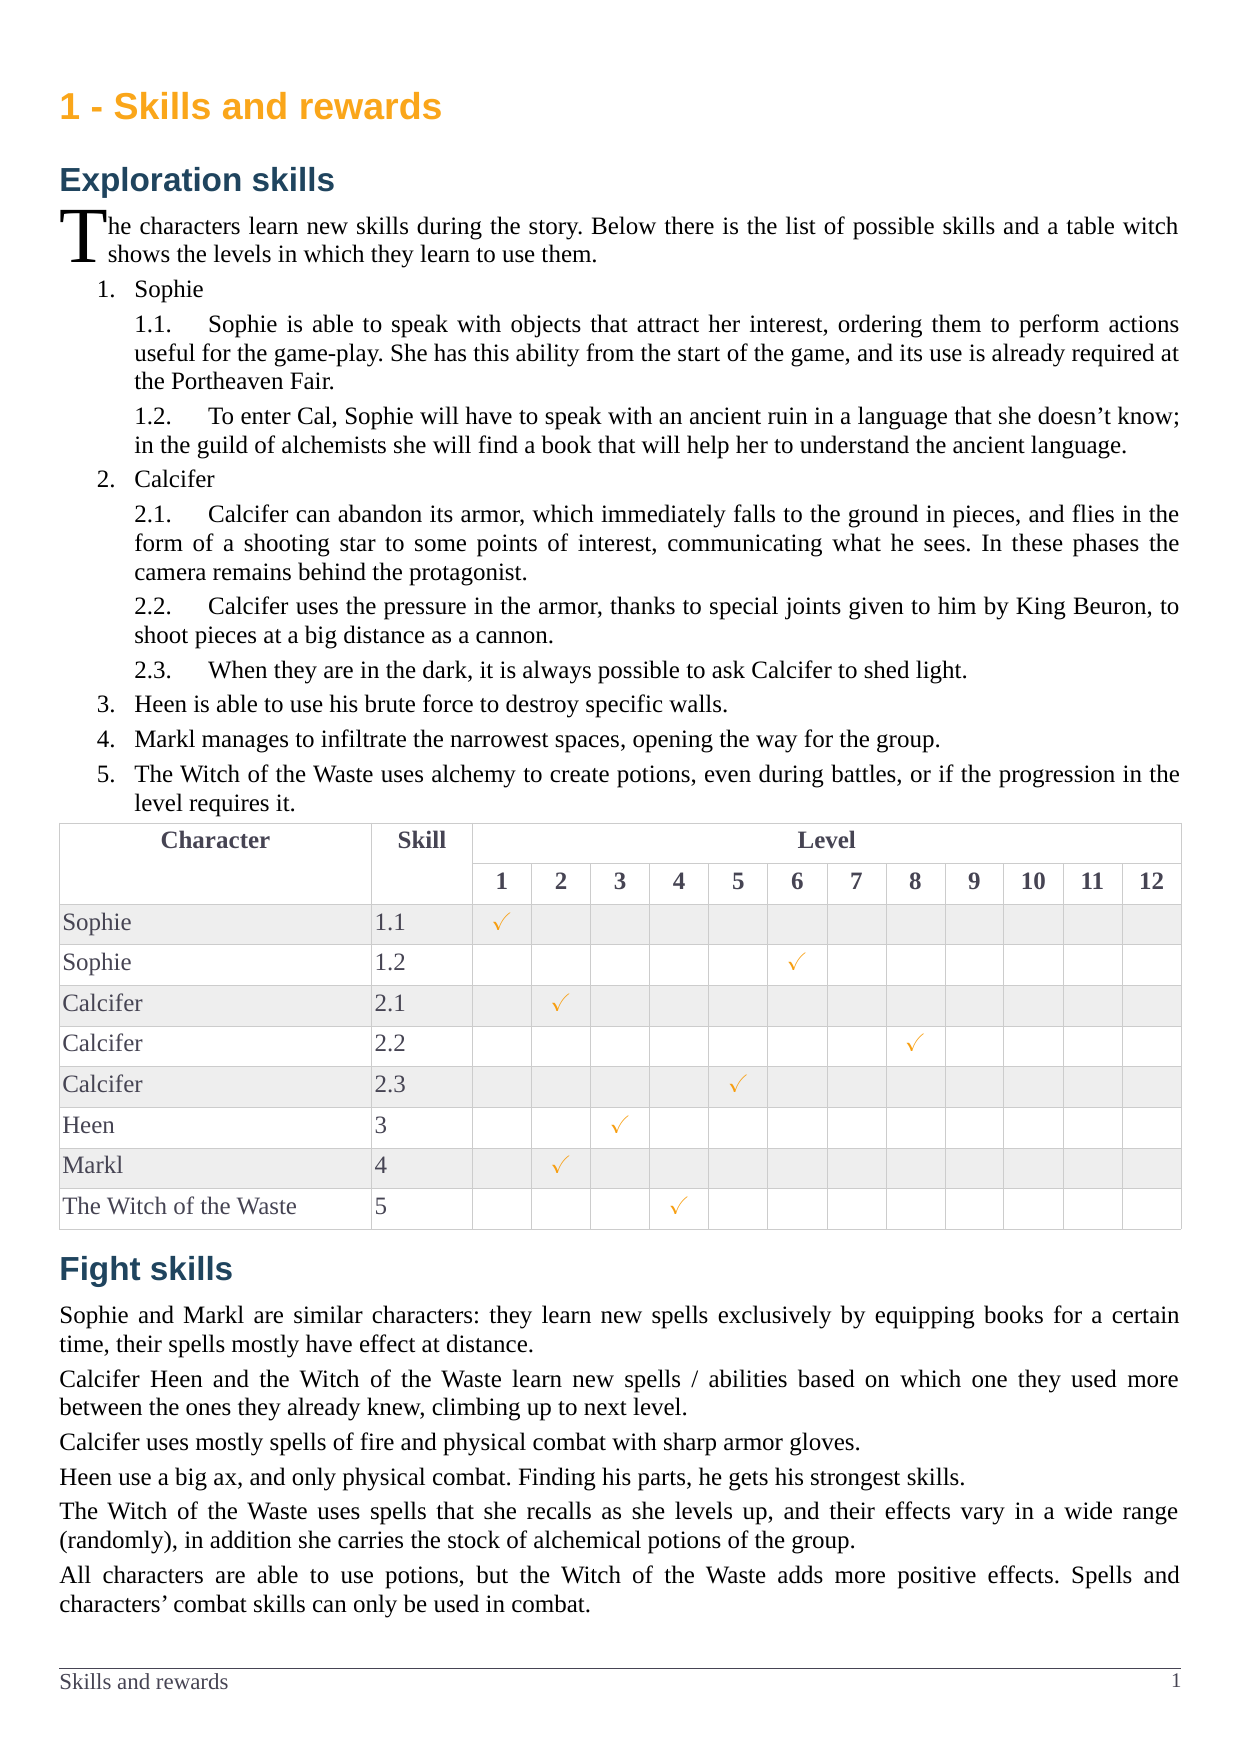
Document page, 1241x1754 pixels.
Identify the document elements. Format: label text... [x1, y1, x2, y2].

table_cell [709, 1108, 767, 1147]
table_cell [709, 1027, 767, 1066]
table_cell [828, 1189, 886, 1229]
table_cell ✓ [473, 905, 531, 944]
table_cell [532, 1189, 590, 1229]
table_cell [946, 986, 1003, 1026]
table_cell [946, 1067, 1003, 1107]
text Calcifer Heen and the Witch of the Waste learn new spells / abilities based on which one they used more between the ones they already knew, climbing up to next level. [59, 1364, 1181, 1421]
table_cell [887, 1149, 945, 1188]
table_cell [591, 986, 649, 1026]
table_cell 11 [1064, 864, 1122, 904]
table_cell 9 [946, 864, 1003, 904]
table_cell [946, 1108, 1003, 1147]
table_cell 10 [1004, 864, 1063, 904]
table_cell [532, 945, 590, 985]
list The Witch of the Waste uses alchemy to create potions, even during battles, or if the progression in the level requires it. [97, 759, 1181, 816]
table_cell [591, 1189, 649, 1229]
table_cell [650, 945, 708, 985]
table_cell [768, 905, 827, 944]
table_cell [1004, 945, 1063, 985]
table_cell [1123, 1027, 1181, 1066]
table_cell 1.1 [372, 905, 472, 944]
list To enter Cal, Sophie will have to speak with an ancient ruin in a language that she doesn’t know; in the guild of alchemists she will find a book that will help her to understand the ancient language. [134, 401, 1181, 459]
table_cell ✓ [532, 986, 590, 1026]
table_cell [650, 1108, 708, 1147]
list Heen is able to use his brute force to destroy specific walls. [97, 689, 1181, 718]
table_cell 2.1 [372, 986, 472, 1026]
table_cell [532, 1027, 590, 1066]
table_cell [768, 986, 827, 1026]
table_cell [1064, 1067, 1122, 1107]
table_cell [473, 1027, 531, 1066]
table_cell [650, 986, 708, 1026]
table_cell [828, 1027, 886, 1066]
table_cell [887, 905, 945, 944]
table_cell [1004, 905, 1063, 944]
table_cell 7 [828, 864, 886, 904]
subtitle Exploration skills [59, 160, 1181, 198]
table_cell 2.3 [372, 1067, 472, 1107]
table_cell [709, 1189, 767, 1229]
table_cell Calcifer [60, 986, 371, 1026]
table_cell [1004, 1108, 1063, 1147]
table_cell [1064, 945, 1122, 985]
list Markl manages to infiltrate the narrowest spaces, opening the way for the group. [97, 724, 1181, 753]
table_cell [1064, 1149, 1122, 1188]
table_cell [828, 905, 886, 944]
table_cell [591, 905, 649, 944]
table_cell 5 [372, 1189, 472, 1229]
table_cell [1123, 945, 1181, 985]
text The Witch of the Waste uses spells that she recalls as she levels up, and their effects vary in a wide range (randomly), in addition she carries the stock of alchemical potions of the group. [59, 1496, 1181, 1554]
table_cell [591, 1149, 649, 1188]
table_cell [887, 986, 945, 1026]
table_cell [473, 1067, 531, 1107]
table_cell [1123, 905, 1181, 944]
table_cell 6 [768, 864, 827, 904]
table_cell ✓ [709, 1067, 767, 1107]
table_cell [1064, 986, 1122, 1026]
table_cell [1064, 905, 1122, 944]
table_cell The Witch of the Waste [60, 1189, 371, 1229]
table_cell [1123, 1108, 1181, 1147]
table_cell [1123, 1189, 1181, 1229]
table_cell [1123, 1149, 1181, 1188]
table_cell [768, 1189, 827, 1229]
table_cell Sophie [60, 945, 371, 985]
table_cell [473, 1149, 531, 1188]
table_cell [650, 1067, 708, 1107]
table_cell 1 [473, 864, 531, 904]
table_cell [591, 1067, 649, 1107]
text All characters are able to use potions, but the Witch of the Waste adds more positive effects. Spells and characters’ combat skills can only be used in combat. [59, 1560, 1181, 1617]
table_cell [828, 1108, 886, 1147]
table_cell [650, 905, 708, 944]
table_cell 8 [887, 864, 945, 904]
table_cell [768, 1027, 827, 1066]
table_cell [887, 1189, 945, 1229]
table_cell [591, 945, 649, 985]
table_cell 12 [1123, 864, 1181, 904]
table_cell [768, 1149, 827, 1188]
table_cell [768, 1067, 827, 1107]
table_cell [650, 1149, 708, 1188]
table_cell [650, 1027, 708, 1066]
table_cell ✓ [887, 1027, 945, 1066]
table_cell [946, 1027, 1003, 1066]
list Calcifer uses the pressure in the armor, thanks to special joints given to him by King Beuron, to shoot pieces at a big distance as a cannon. [134, 591, 1181, 649]
table_cell 5 [709, 864, 767, 904]
table_cell [1064, 1108, 1122, 1147]
table_cell [828, 1149, 886, 1188]
table_header Character [60, 824, 371, 904]
table_cell ✓ [532, 1149, 590, 1188]
subtitle Skills and rewards [59, 84, 1181, 127]
table_cell [1004, 1027, 1063, 1066]
table_cell [1004, 1067, 1063, 1107]
subtitle Fight skills [59, 1249, 1181, 1288]
table_cell [591, 1027, 649, 1066]
table_cell ✓ [768, 945, 827, 985]
table_cell Calcifer [60, 1067, 371, 1107]
table_cell Markl [60, 1149, 371, 1188]
table_cell 2.2 [372, 1027, 472, 1066]
table_cell [709, 905, 767, 944]
table_cell [709, 1149, 767, 1188]
table_cell [946, 945, 1003, 985]
list Sophie [97, 274, 1181, 303]
table_cell 4 [372, 1149, 472, 1188]
table_cell 3 [372, 1108, 472, 1147]
table_cell [1123, 1067, 1181, 1107]
table_cell [768, 1108, 827, 1147]
table_cell [1064, 1189, 1122, 1229]
table_cell [887, 1067, 945, 1107]
table_cell [828, 945, 886, 985]
table_cell [946, 1189, 1003, 1229]
table_cell [946, 1149, 1003, 1188]
list Calcifer can abandon its armor, which immediately falls to the ground in pieces, and flies in the form of a shooting star to some points of interest, communicating what he sees. In these phases the camera remains behind the protagonist. [134, 499, 1181, 586]
list When they are in the dark, it is always possible to ask Calcifer to shed light. [134, 655, 1181, 684]
table_cell Calcifer [60, 1027, 371, 1066]
list Calcifer [97, 464, 1181, 493]
table_cell [1064, 1027, 1122, 1066]
table_header Level [473, 824, 1181, 863]
table_cell [532, 1108, 590, 1147]
table_cell [828, 1067, 886, 1107]
table_cell 2 [532, 864, 590, 904]
table_cell [473, 945, 531, 985]
text Sophie and Markl are similar characters: they learn new spells exclusively by equipping books for a certain time, their spells mostly have effect at distance. [59, 1300, 1181, 1358]
table_cell 3 [591, 864, 649, 904]
table_cell [709, 945, 767, 985]
table_cell [887, 1108, 945, 1147]
table_cell ✓ [591, 1108, 649, 1147]
table_cell Sophie [60, 905, 371, 944]
table_cell [532, 1067, 590, 1107]
table_cell 4 [650, 864, 708, 904]
table_cell [473, 986, 531, 1026]
table_cell [709, 986, 767, 1026]
table_cell [1004, 1189, 1063, 1229]
table_cell 1.2 [372, 945, 472, 985]
table_cell [532, 905, 590, 944]
list Sophie is able to speak with objects that attract her interest, ordering them to perform actions useful for the game-play. She has this ability from the start of the game, and its use is already required at the Portheaven Fair. [134, 309, 1181, 395]
text Heen use a big ax, and only physical combat. Finding his parts, he gets his strongest skills. [59, 1462, 1181, 1491]
table_cell [828, 986, 886, 1026]
text Calcifer uses mostly spells of fire and physical combat with sharp armor gloves. [59, 1427, 1181, 1456]
table_cell [1004, 1149, 1063, 1188]
table_cell ✓ [650, 1189, 708, 1229]
table_cell [473, 1108, 531, 1147]
text The characters learn new skills during the story. Below there is the list of possible skills and a table witch shows the levels in which they learn to use them. [59, 211, 1181, 268]
table_cell [473, 1189, 531, 1229]
table_cell [887, 945, 945, 985]
table_cell [1004, 986, 1063, 1026]
table_cell Heen [60, 1108, 371, 1147]
table_header Skill [372, 824, 472, 904]
table_cell [946, 905, 1003, 944]
table_cell [1123, 986, 1181, 1026]
